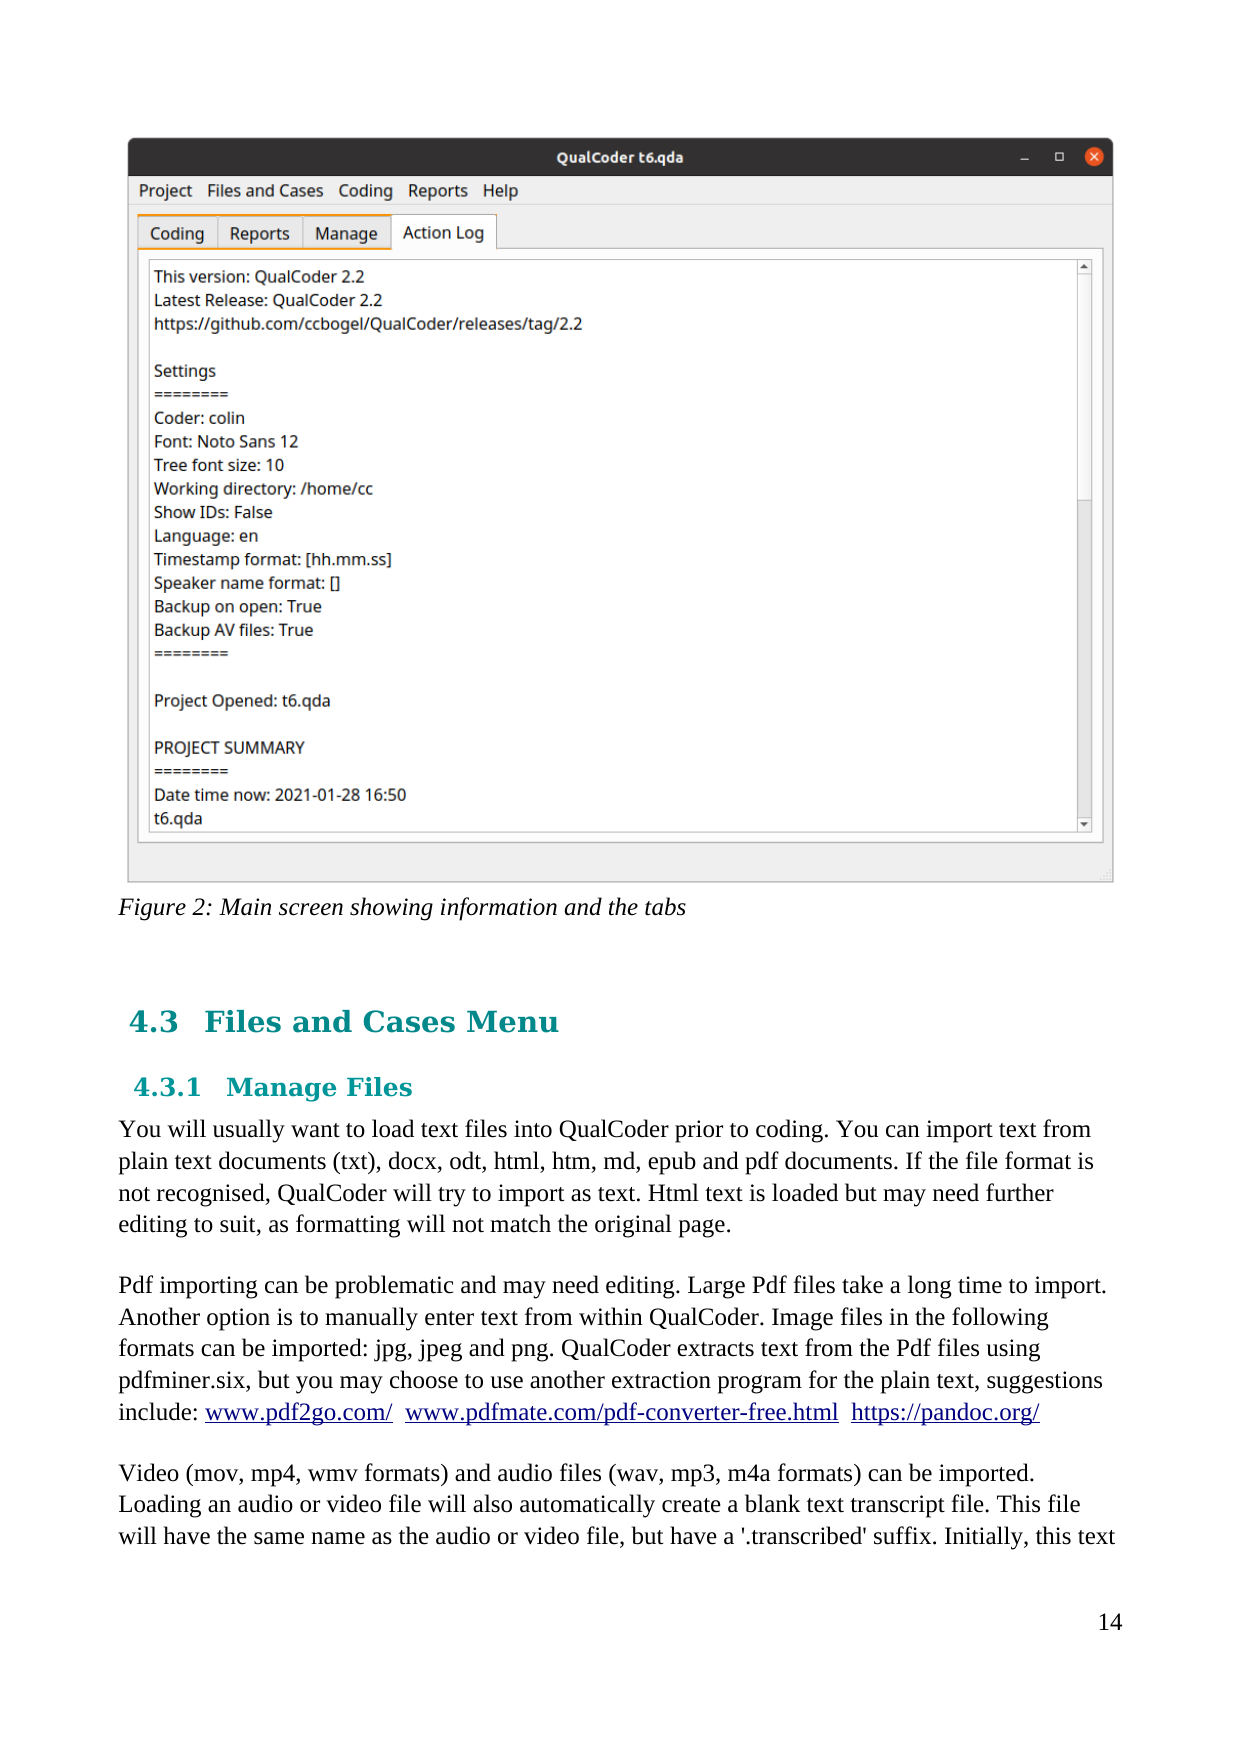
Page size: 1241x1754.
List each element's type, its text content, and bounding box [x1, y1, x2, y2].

subtitle Files and Cases Menu [118, 1005, 1122, 1040]
picture [118, 130, 1123, 892]
text You will usually want to load text files into QualCoder prior to coding. You can import text from plain text documents (txt), docx, odt, html, htm, md, epub and pdf documents. If the file format is not recognised, QualCoder will try to import as text. Html text is loaded but may need further editing to suit, as formatting will not match the original page. [118, 1114, 1122, 1238]
text Video (mov, mp4, wmv formats) and audio files (wav, mp3, m4a formats) can be imported. Loading an audio or video file will also automatically create a blank text transcript file. This file will have the same name as the audio or video file, but have a '.transcribed' suffix. Initially, this text [118, 1458, 1122, 1549]
subtitle Manage Files [124, 1073, 1122, 1102]
text Pdf importing can be problematic and may need editing. Large Pdf files take a long time to import. Another option is to manually enter text from within QualCoder. Image files in the following formats can be imported: jpg, jpeg and png. QualCoder extracts text from the Pdf files using pdfminer.six, but you may choose to use another extraction program for the plain text, suggestions include: www.pdf2go.com/ www.pdfmate.com/pdf-converter-free.html https://pandoc.org/ [118, 1270, 1122, 1425]
text Figure 2: Main screen showing information and the tabs [118, 892, 1122, 921]
